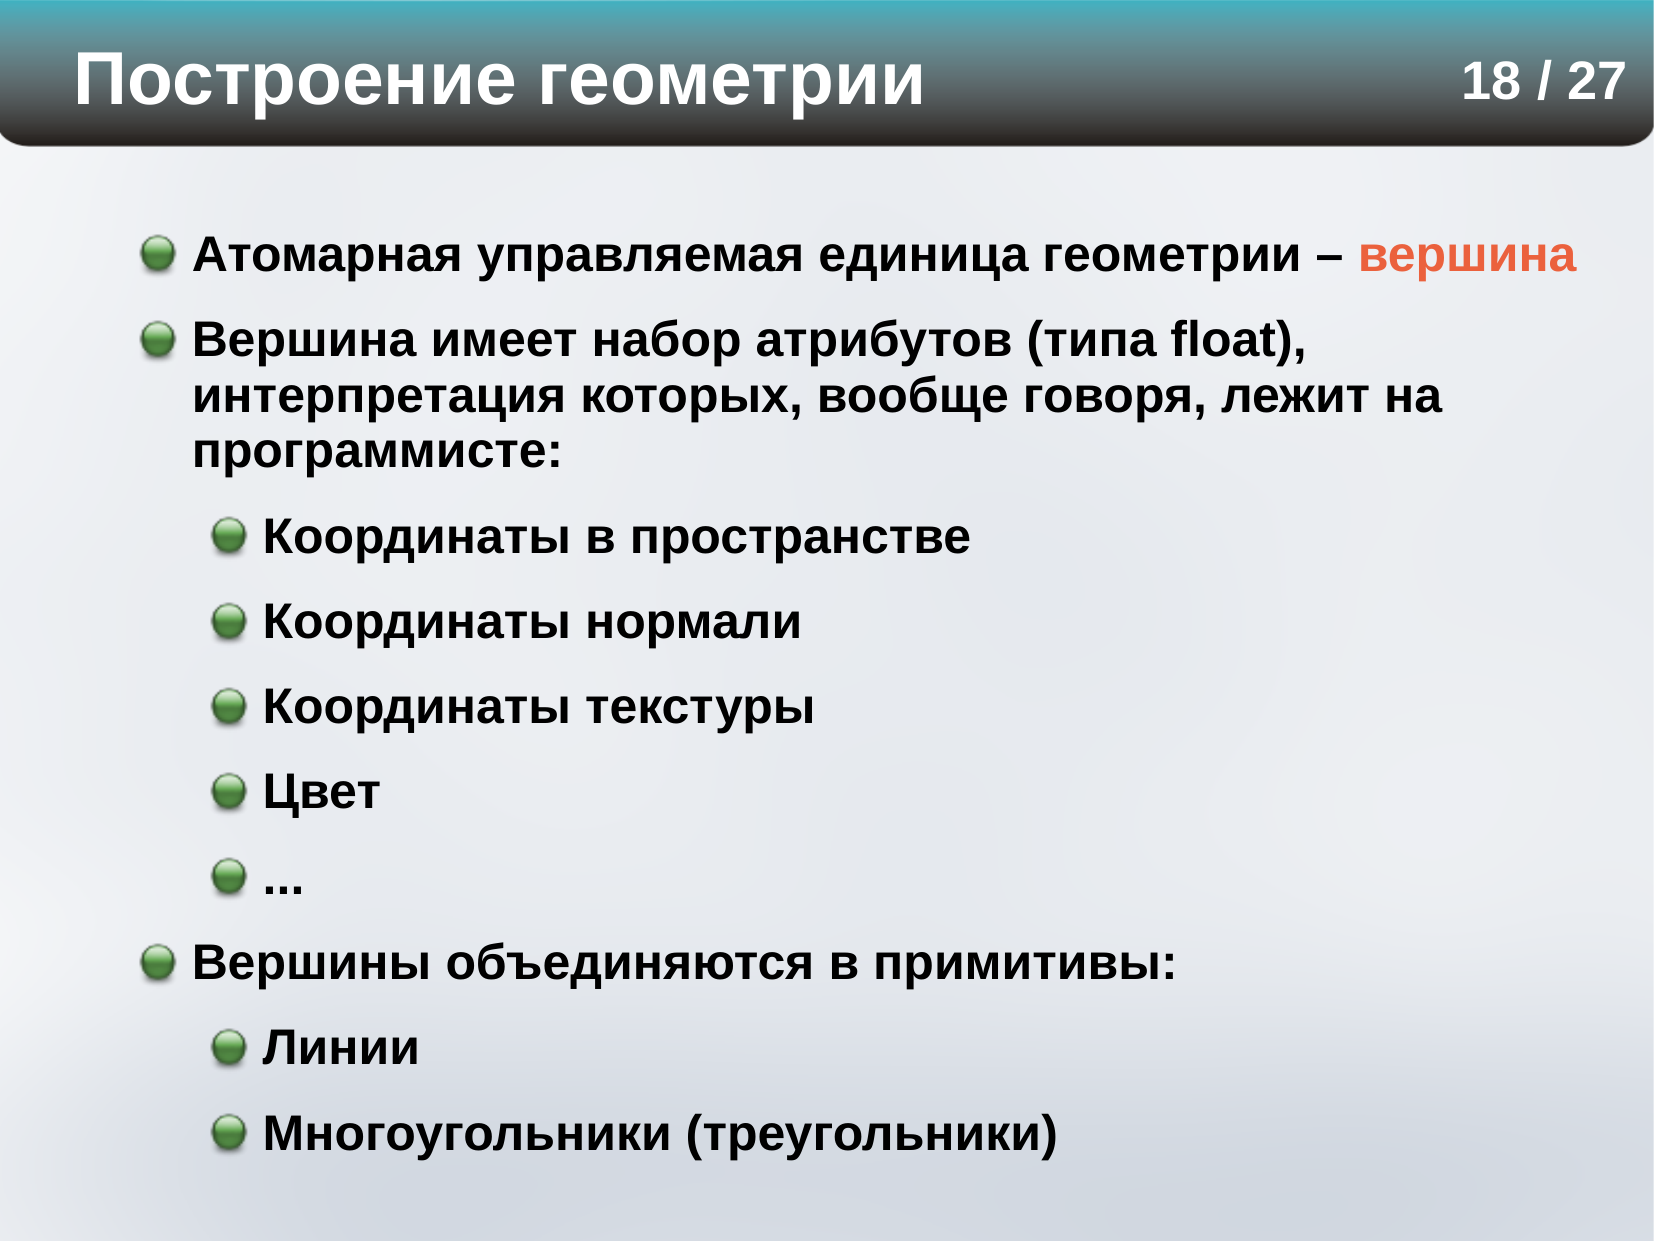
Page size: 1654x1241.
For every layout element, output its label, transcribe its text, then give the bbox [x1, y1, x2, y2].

picture [0, 0, 1654, 1241]
text_box Построение геометрии [59, 29, 1418, 129]
text_box <номер> / 27 [1446, 42, 1654, 179]
text_box Атомарная управляемая единица геометрии – вершина Вершина имеет набор атрибутов (типа float), интерпретация которых, вообще говоря, лежит на программисте: Координаты в пространстве Координаты нормали Координаты текстуры Цвет ... Вершины объединяются в примитивы: Линии Многоугольники (треугольники) [118, 218, 1595, 1169]
